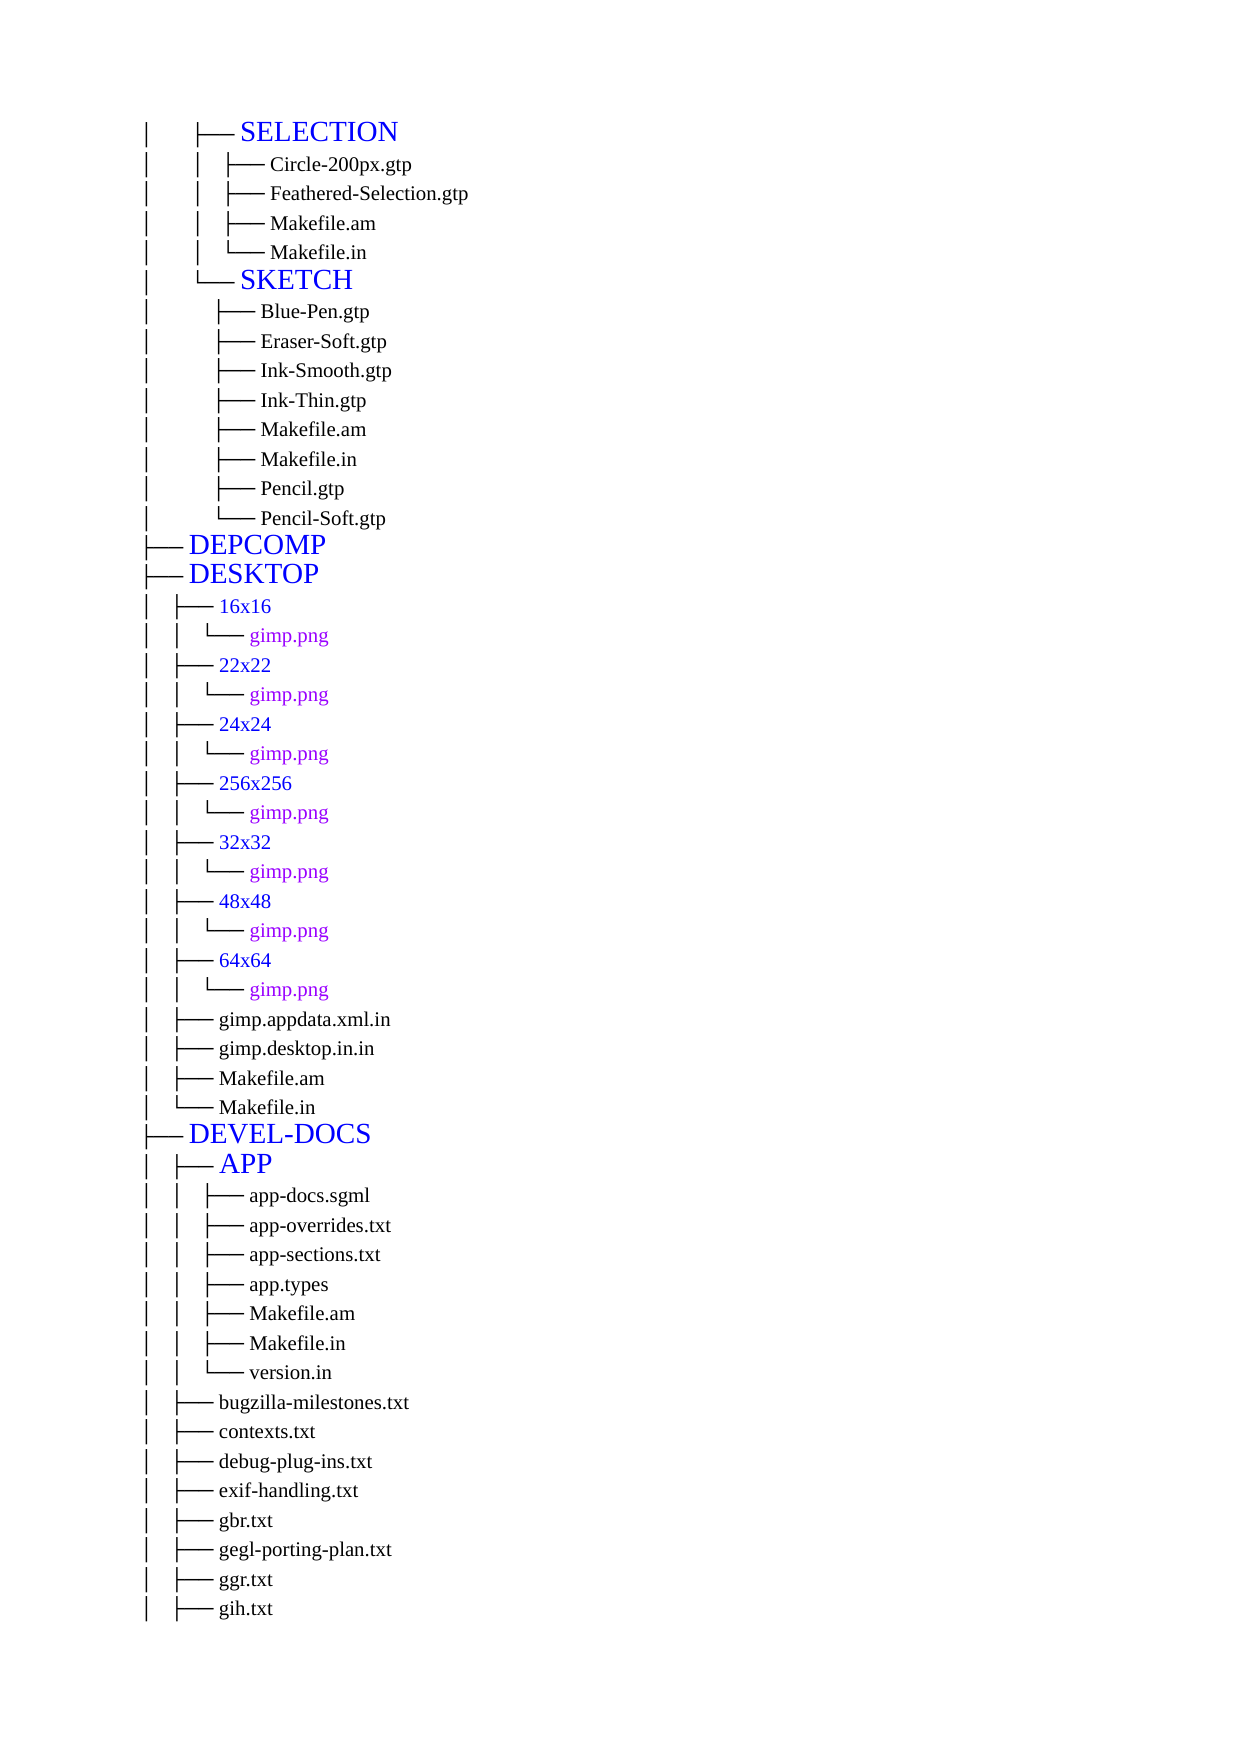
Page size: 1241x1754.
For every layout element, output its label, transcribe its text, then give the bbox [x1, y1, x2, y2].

text │ └── Pencil-Soft.gtp [118, 501, 1122, 531]
text │ │ ├── Circle-200px.gtp [118, 148, 1122, 177]
text │ ├── Eraser-Soft.gtp [118, 324, 1122, 354]
text │ └── SKETCH [118, 266, 1122, 295]
text │ ├── Makefile.in [118, 442, 1122, 472]
text ├── DEPCOMP [118, 531, 1122, 560]
text │ ├── 64x64 [118, 943, 1122, 973]
text │ │ ├── app-sections.txt [118, 1238, 1122, 1268]
text │ │ ├── Makefile.in [118, 1327, 1122, 1356]
text │ │ ├── app-docs.sgml [118, 1179, 1122, 1209]
text │ │ └── gimp.png [118, 796, 1122, 826]
text │ │ ├── Makefile.am [118, 207, 1122, 236]
text │ ├── 22x22 [118, 649, 1122, 678]
text │ │ ├── Feathered-Selection.gtp [118, 177, 1122, 207]
text │ ├── 48x48 [118, 884, 1122, 914]
text │ └── Makefile.in [118, 1091, 1122, 1120]
text │ ├── contexts.txt [118, 1415, 1122, 1445]
text │ │ └── gimp.png [118, 973, 1122, 1002]
text │ ├── Makefile.am [118, 1061, 1122, 1091]
text │ ├── 256x256 [118, 767, 1122, 796]
text ├── DEVEL-DOCS [118, 1120, 1122, 1150]
text │ │ └── Makefile.in [118, 236, 1122, 266]
text │ ├── Makefile.am [118, 413, 1122, 442]
text │ ├── gimp.desktop.in.in [118, 1032, 1122, 1061]
text │ ├── 16x16 [118, 590, 1122, 619]
text │ │ └── gimp.png [118, 737, 1122, 767]
text │ ├── gimp.appdata.xml.in [118, 1002, 1122, 1032]
text │ ├── 24x24 [118, 708, 1122, 737]
text │ ├── gbr.txt [118, 1504, 1122, 1533]
text │ ├── Pencil.gtp [118, 472, 1122, 501]
text │ │ └── gimp.png [118, 619, 1122, 649]
text │ ├── Ink-Smooth.gtp [118, 354, 1122, 383]
text │ │ └── gimp.png [118, 914, 1122, 943]
text │ ├── APP [118, 1150, 1122, 1179]
text │ ├── Ink-Thin.gtp [118, 383, 1122, 413]
text │ ├── ggr.txt [118, 1563, 1122, 1592]
text │ ├── SELECTION [118, 118, 1122, 148]
text │ ├── Blue-Pen.gtp [118, 295, 1122, 324]
text │ ├── exif-handling.txt [118, 1474, 1122, 1504]
text │ ├── debug-plug-ins.txt [118, 1445, 1122, 1474]
text ├── DESKTOP [118, 560, 1122, 590]
text │ │ ├── app.types [118, 1268, 1122, 1297]
text │ ├── gih.txt [118, 1592, 1122, 1622]
text │ │ ├── Makefile.am [118, 1297, 1122, 1327]
text │ ├── gegl-porting-plan.txt [118, 1533, 1122, 1563]
text │ │ ├── app-overrides.txt [118, 1209, 1122, 1238]
text │ ├── bugzilla-milestones.txt [118, 1386, 1122, 1415]
text │ │ └── version.in [118, 1356, 1122, 1386]
text │ │ └── gimp.png [118, 678, 1122, 708]
text │ │ └── gimp.png [118, 855, 1122, 884]
text │ ├── 32x32 [118, 826, 1122, 855]
